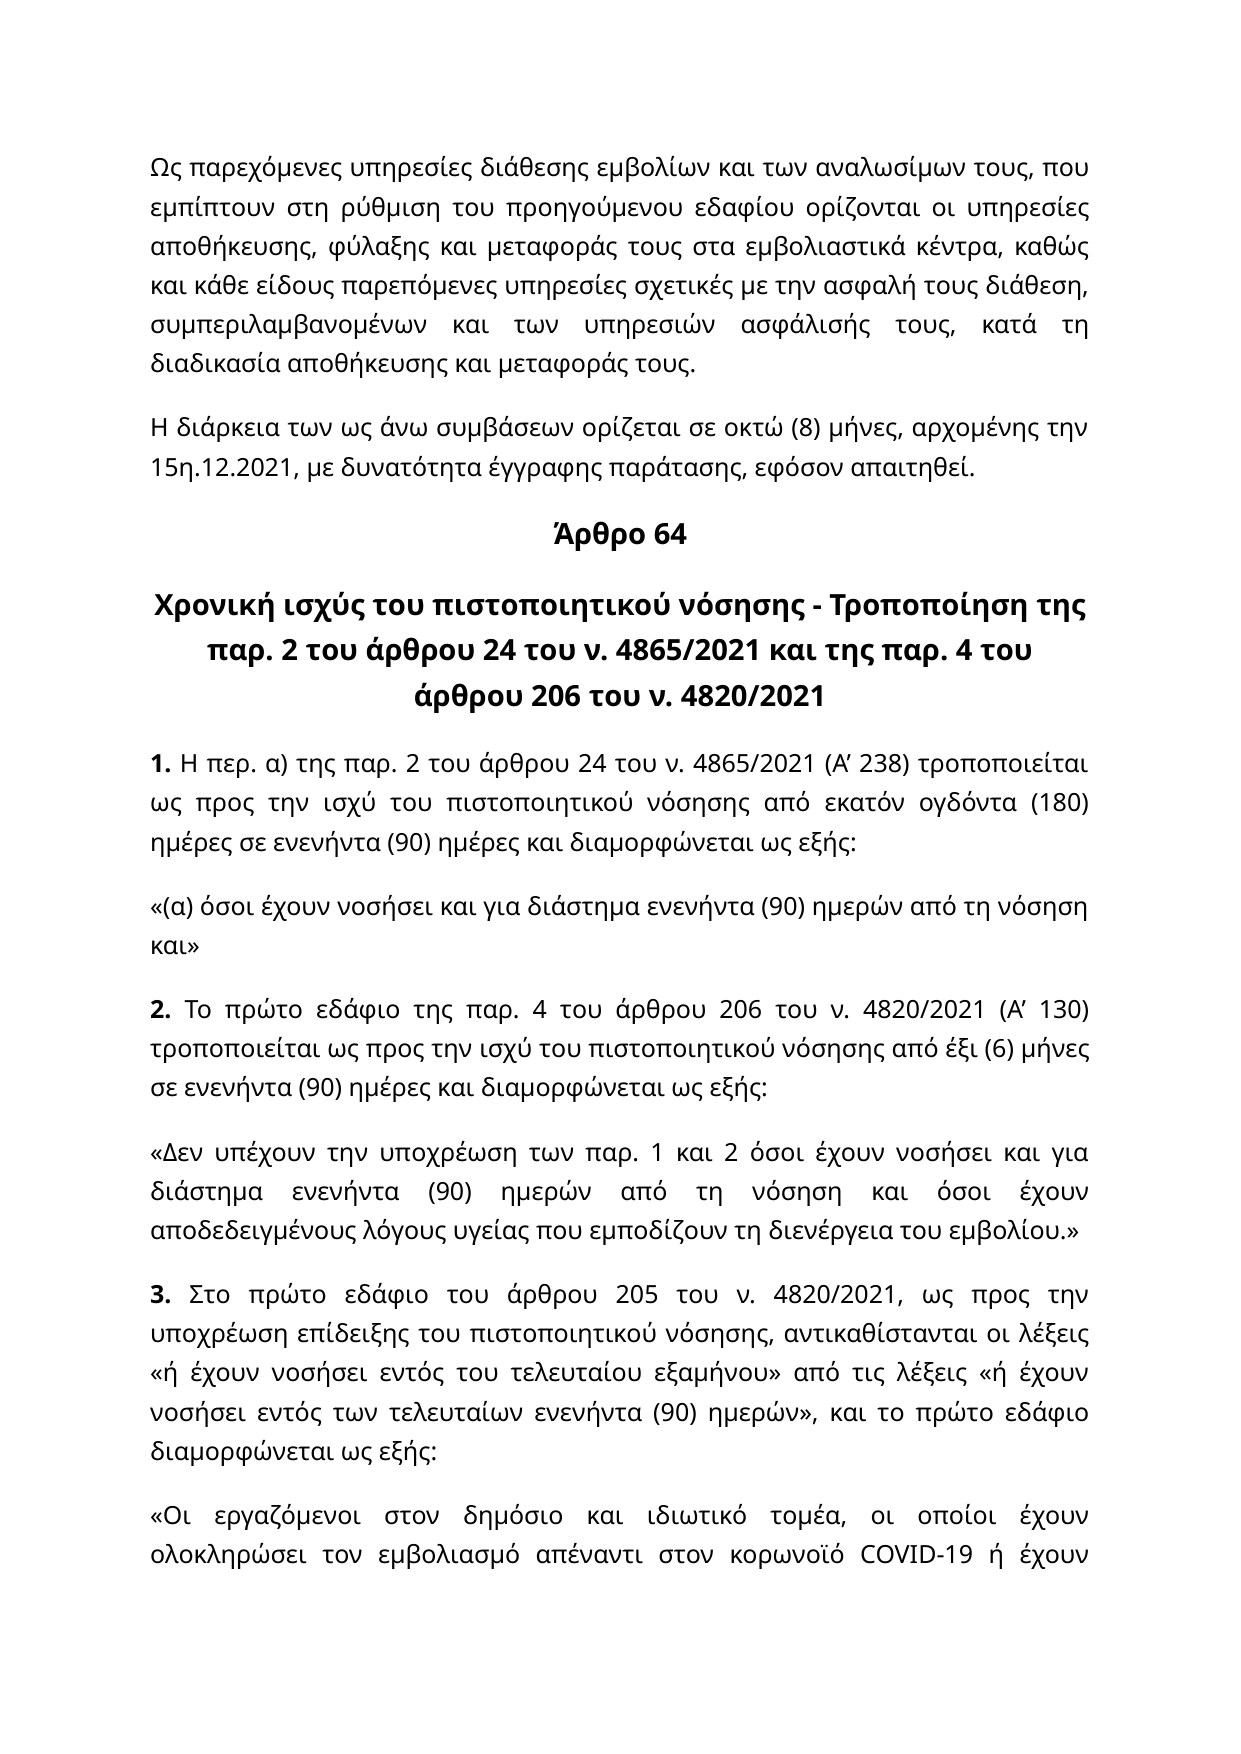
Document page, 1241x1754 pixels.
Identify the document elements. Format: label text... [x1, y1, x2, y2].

text 2. Το πρώτο εδάφιο της παρ. 4 του άρθρου 206 του ν. 4820/2021 (Α’ 130) τροποποιείται ως προς την ισχύ του πιστοποιητικού νόσησης από έξι (6) μήνες σε ενενήντα (90) ημέρες και διαμορφώνεται ως εξής: [150, 992, 1090, 1104]
text 1. Η περ. α) της παρ. 2 του άρθρου 24 του ν. 4865/2021 (Α’ 238) τροποποιείται ως προς την ισχύ του πιστοποιητικού νόσησης από εκατόν ογδόντα (180) ημέρες σε ενενήντα (90) ημέρες και διαμορφώνεται ως εξής: [150, 746, 1090, 858]
text Ως παρεχόμενες υπηρεσίες διάθεσης εμβολίων και των αναλωσίμων τους, που εμπίπτουν στη ρύθμιση του προηγούμενου εδαφίου ορίζονται οι υπηρεσίες αποθήκευσης, φύλαξης και μεταφοράς τους στα εμβολιαστικά κέντρα, καθώς και κάθε είδους παρεπόμενες υπηρεσίες σχετικές με την ασφαλή τους διάθεση, συμπεριλαμβανομένων και των υπηρεσιών ασφάλισής τους, κατά τη διαδικασία αποθήκευσης και μεταφοράς τους. [150, 150, 1090, 380]
text Η διάρκεια των ως άνω συμβάσεων ορίζεται σε οκτώ (8) μήνες, αρχομένης την 15η.12.2021, με δυνατότητα έγγραφης παράτασης, εφόσον απαιτηθεί. [150, 410, 1090, 483]
text «Οι εργαζόμενοι στον δημόσιο και ιδιωτικό τομέα, οι οποίοι έχουν ολοκληρώσει τον εμβολιασμό απέναντι στον κορωνοϊό COVID-19 ή έχουν [150, 1497, 1090, 1571]
subtitle Χρονική ισχύς του πιστοποιητικού νόσησης - Τροποποίηση της παρ. 2 του άρθρου 24 του ν. 4865/2021 και της παρ. 4 του άρθρου 206 του ν. 4820/2021 [150, 584, 1090, 715]
text «(α) όσοι έχουν νοσήσει και για διάστημα ενενήντα (90) ημερών από τη νόσηση και» [150, 888, 1090, 962]
text «Δεν υπέχουν την υποχρέωση των παρ. 1 και 2 όσοι έχουν νοσήσει και για διάστημα ενενήντα (90) ημερών από τη νόσηση και όσοι έχουν αποδεδειγμένους λόγους υγείας που εμποδίζουν τη διενέργεια του εμβολίου.» [150, 1134, 1090, 1247]
subtitle Άρθρο 64 [150, 513, 1090, 553]
text 3. Στο πρώτο εδάφιο του άρθρου 205 του ν. 4820/2021, ως προς την υποχρέωση επίδειξης του πιστοποιητικού νόσησης, αντικαθίστανται οι λέξεις «ή έχουν νοσήσει εντός του τελευταίου εξαμήνου» από τις λέξεις «ή έχουν νοσήσει εντός των τελευταίων ενενήντα (90) ημερών», και το πρώτο εδάφιο διαμορφώνεται ως εξής: [150, 1277, 1090, 1467]
